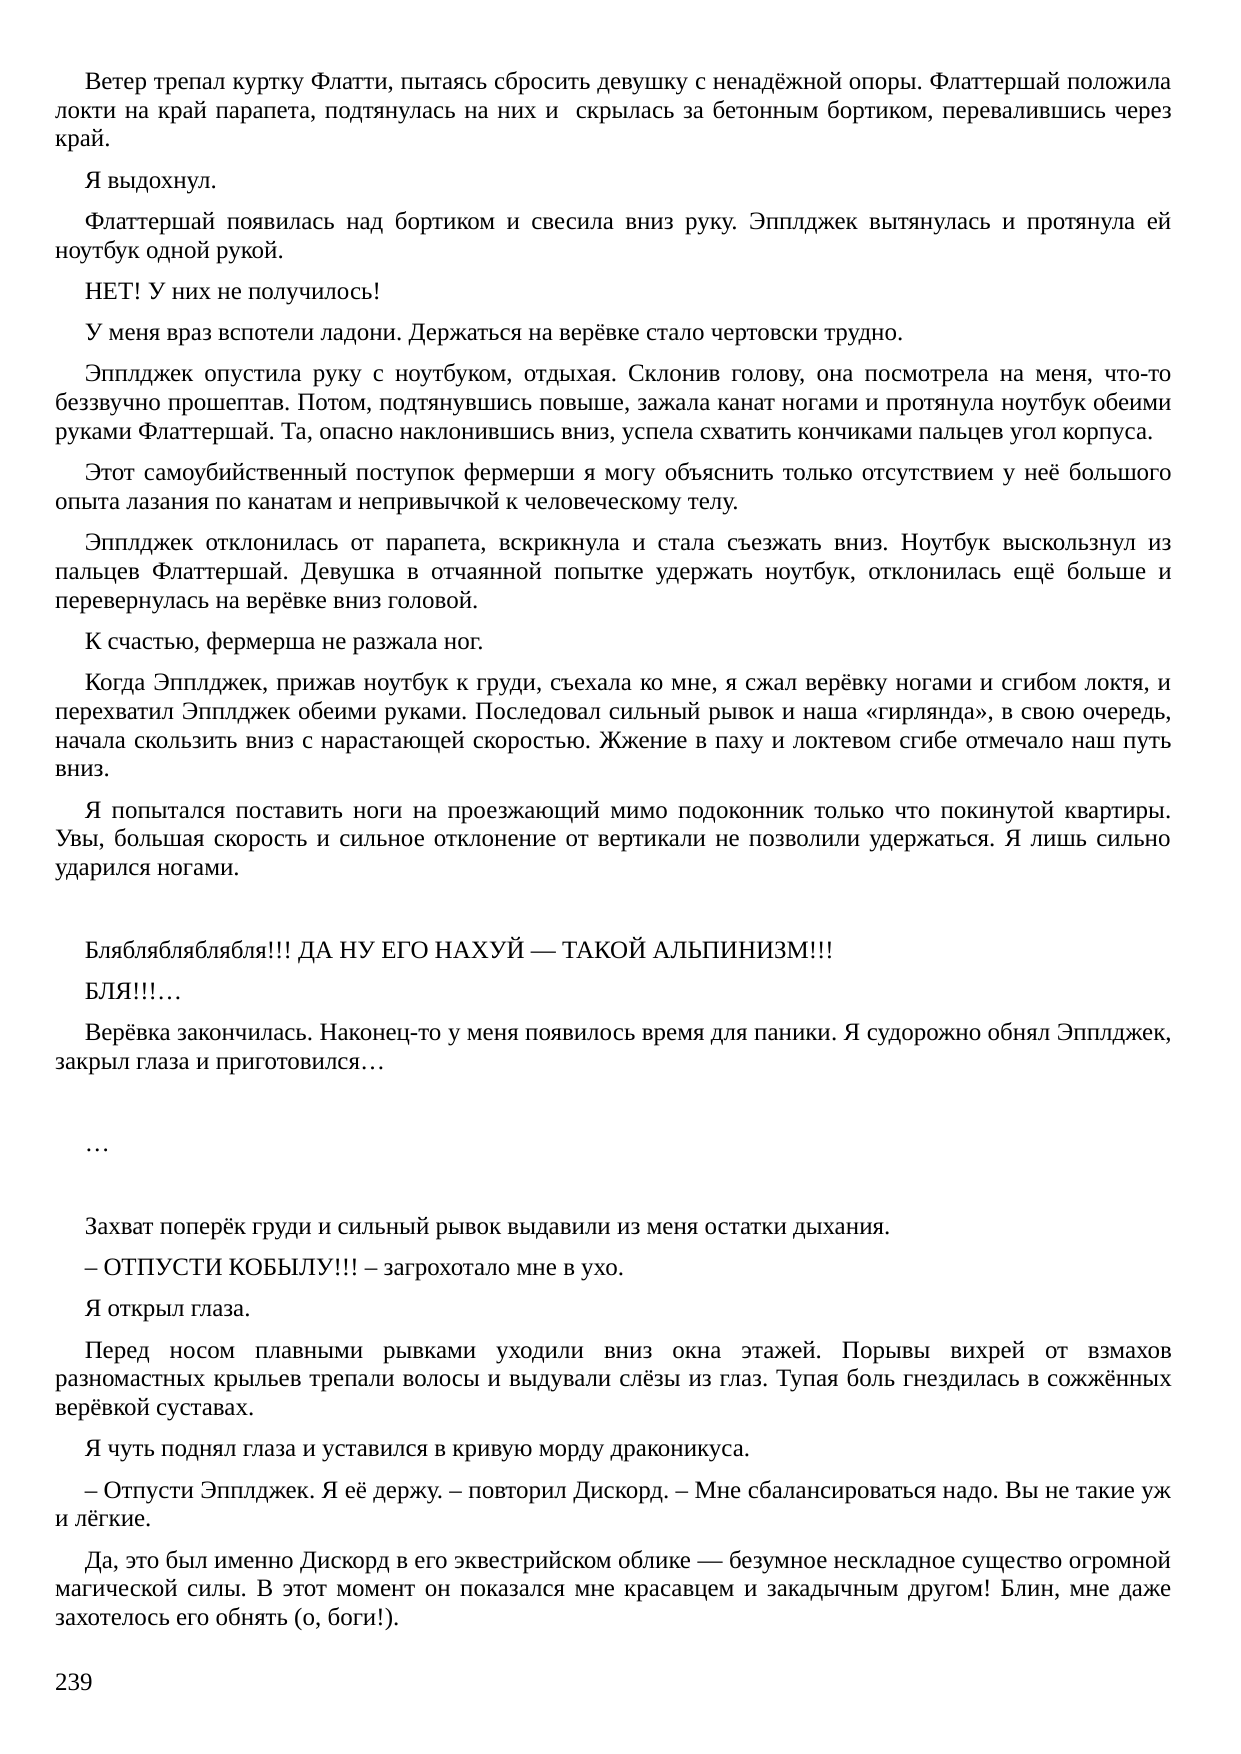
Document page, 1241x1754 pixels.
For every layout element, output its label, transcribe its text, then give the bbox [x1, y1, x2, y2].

text Эпплджек отклонилась от парапета, вскрикнула и стала съезжать вниз. Ноутбук выскользнул из пальцев Флаттершай. Девушка в отчаянной попытке удержать ноутбук, отклонилась ещё больше и перевернулась на верёвке вниз головой. [55, 527, 1173, 613]
text Бляблябляблябля!!! ДА НУ ЕГО НАХУЙ — ТАКОЙ АЛЬПИНИЗМ!!! [55, 935, 1173, 963]
text Верёвка закончилась. Наконец-то у меня появилось время для паники. Я судорожно обнял Эпплджек, закрыл глаза и приготовился… [55, 1017, 1173, 1075]
text Когда Эпплджек, прижав ноутбук к груди, съехала ко мне, я сжал верёвку ногами и сгибом локтя, и перехватил Эпплджек обеими руками. Последовал сильный рывок и наша «гирлянда», в свою очередь, начала скользить вниз с нарастающей скоростью. Жжение в паху и локтевом сгибе отмечало наш путь вниз. [55, 667, 1173, 782]
text К счастью, фермерша не разжала ног. [55, 626, 1173, 655]
text Ветер трепал куртку Флатти, пытаясь сбросить девушку с ненадёжной опоры. Флаттершай положила локти на край парапета, подтянулась на них и скрылась за бетонным бортиком, перевалившись через край. [55, 66, 1173, 152]
text Перед носом плавными рывками уходили вниз окна этажей. Порывы вихрей от взмахов разномастных крыльев трепали волосы и выдували слёзы из глаз. Тупая боль гнездилась в сожжённых верёвкой суставах. [55, 1335, 1173, 1421]
text … [55, 1128, 1173, 1157]
text БЛЯ!!!… [55, 976, 1173, 1005]
text У меня враз вспотели ладони. Держаться на верёвке стало чертовски трудно. [55, 317, 1173, 346]
text – ОТПУСТИ КОБЫЛУ!!! – загрохотало мне в ухо. [55, 1252, 1173, 1281]
text Эпплджек опустила руку с ноутбуком, отдыхая. Склонив голову, она посмотрела на меня, что-то беззвучно прошептав. Потом, подтянувшись повыше, зажала канат ногами и протянула ноутбук обеими руками Флаттершай. Та, опасно наклонившись вниз, успела схватить кончиками пальцев угол корпуса. [55, 358, 1173, 445]
text Я открыл глаза. [55, 1293, 1173, 1322]
text Флаттершай появилась над бортиком и свесила вниз руку. Эпплджек вытянулась и протянула ей ноутбук одной рукой. [55, 206, 1173, 263]
text Я попытался поставить ноги на проезжающий мимо подоконник только что покинутой квартиры. Увы, большая скорость и сильное отклонение от вертикали не позволили удержаться. Я лишь сильно ударился ногами. [55, 795, 1173, 881]
text Да, это был именно Дискорд в его эквестрийском облике — безумное нескладное существо огромной магической силы. В этот момент он показался мне красавцем и закадычным другом! Блин, мне даже захотелось его обнять (о, боги!). [55, 1545, 1173, 1631]
text – Отпусти Эпплджек. Я её держу. – повторил Дискорд. – Мне сбалансироваться надо. Вы не такие уж и лёгкие. [55, 1475, 1173, 1532]
text Я выдохнул. [55, 165, 1173, 193]
text Захват поперёк груди и сильный рывок выдавили из меня остатки дыхания. [55, 1211, 1173, 1240]
text Этот самоубийственный поступок фермерши я могу объяснить только отсутствием у неё большого опыта лазания по канатам и непривычкой к человеческому телу. [55, 457, 1173, 515]
text Я чуть поднял глаза и уставился в кривую морду драконикуса. [55, 1433, 1173, 1462]
text НЕТ! У них не получилось! [55, 276, 1173, 305]
